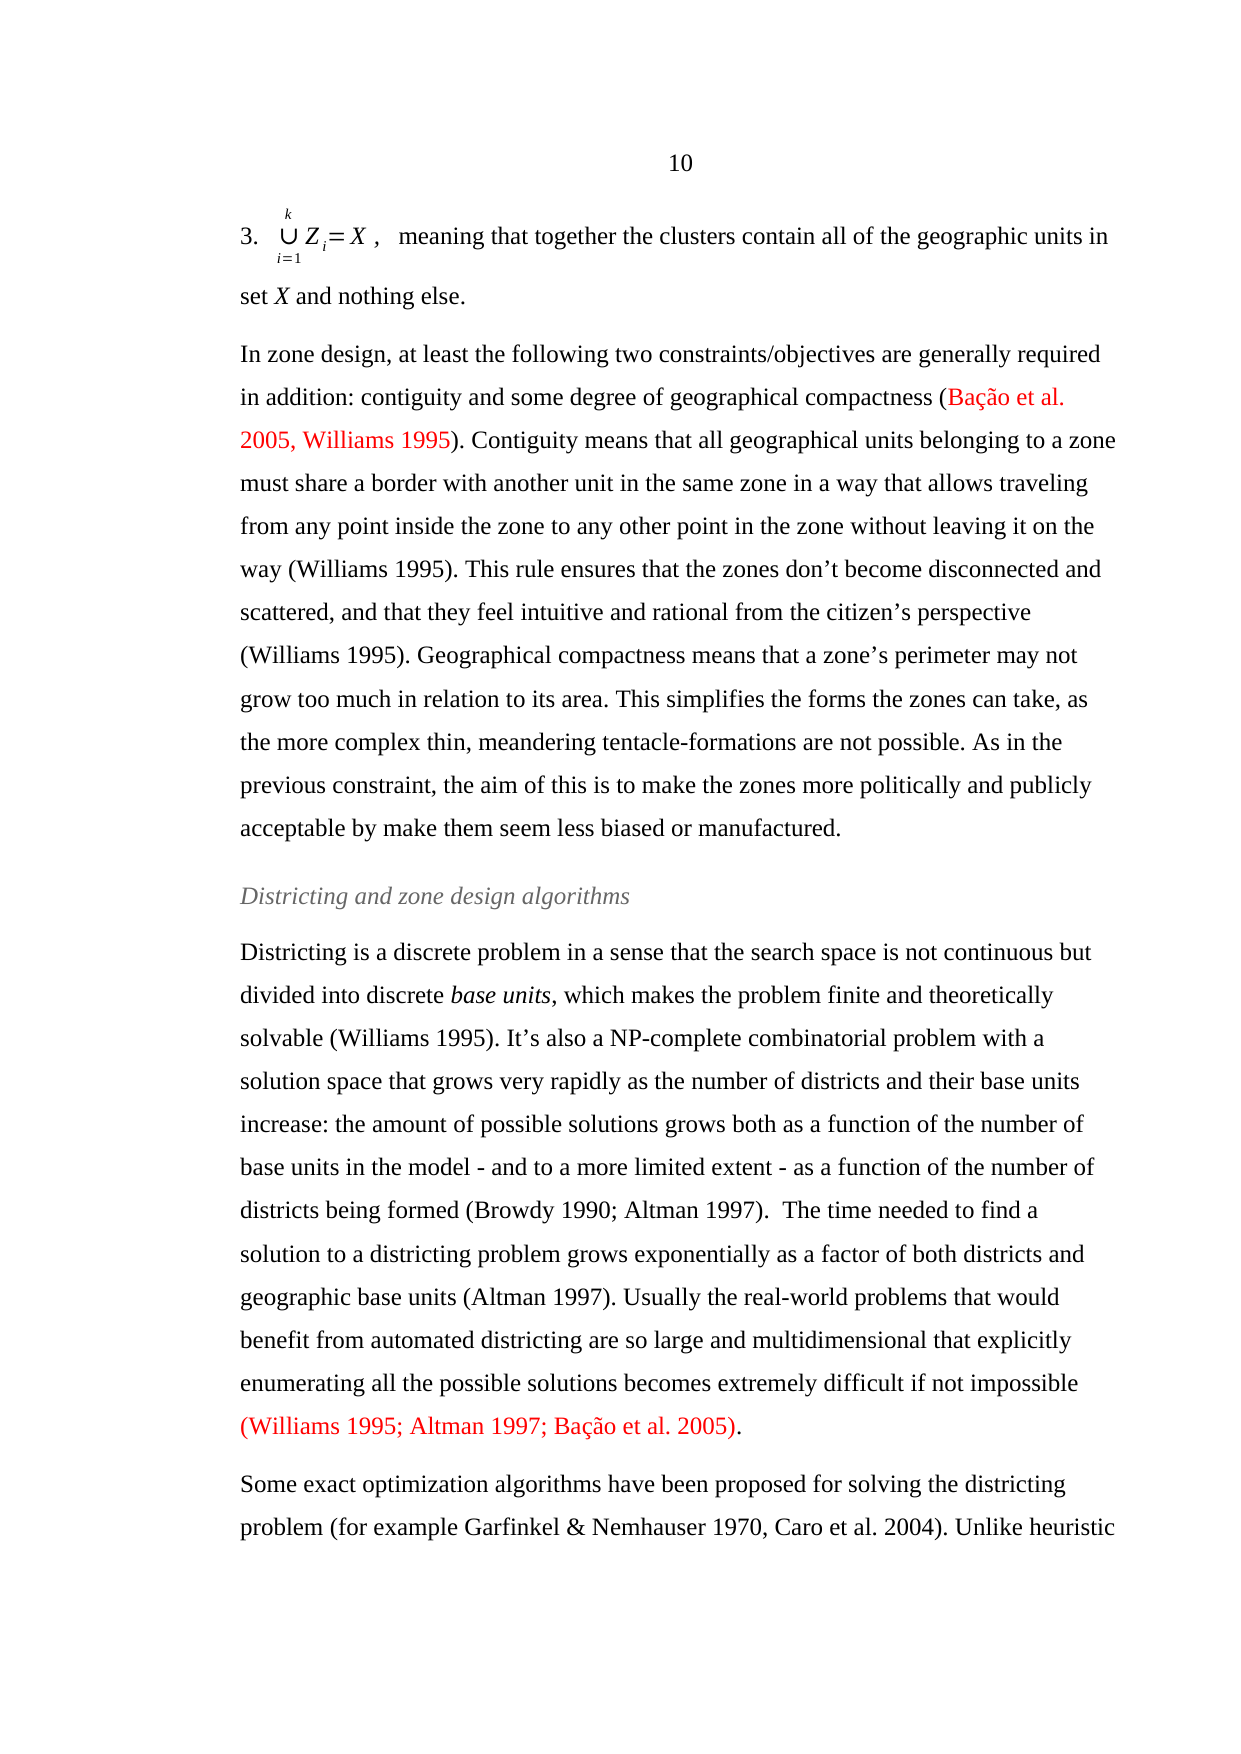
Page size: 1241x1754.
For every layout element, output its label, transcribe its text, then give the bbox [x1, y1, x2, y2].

text Some exact optimization algorithms have been proposed for solving the districting problem (for example Garfinkel & Nemhauser 1970, Caro et al. 2004). Unlike heuristic [240, 1469, 1121, 1541]
text Districting is a discrete problem in a sense that the search space is not continuous but divided into discrete base units, which makes the problem finite and theoretically solvable (Williams 1995). It’s also a NP-complete combinatorial problem with a solution space that grows very rapidly as the number of districts and their base units increase: the amount of possible solutions grows both as a function of the number of base units in the model - and to a more limited extent - as a function of the number of districts being formed (Browdy 1990; Altman 1997). The time needed to find a solution to a districting problem grows exponentially as a factor of both districts and geographic base units (Altman 1997). Usually the real-world problems that would benefit from automated districting are so large and multidimensional that explicitly enumerating all the possible solutions becomes extremely difficult if not impossible (Williams 1995; Altman 1997; Bação et al. 2005). [240, 937, 1121, 1440]
text In zone design, at least the following two constraints/objectives are generally required in addition: contiguity and some degree of geographical compactness (Bação et al. 2005, Williams 1995). Contiguity means that all geographical units belonging to a zone must share a border with another unit in the same zone in a way that allows traveling from any point inside the zone to any other point in the zone without leaving it on the way (Williams 1995). This rule ensures that the zones don’t become disconnected and scattered, and that they feel intuitive and rational from the citizen’s perspective (Williams 1995). Geographical compactness means that a zone’s perimeter may not grow too much in relation to its area. This simplifies the forms the zones can take, as the more complex thin, meandering tentacle-formations are not possible. As in the previous constraint, the aim of this is to make the zones more politically and publicly acceptable by make them seem less biased or manufactured. [240, 339, 1121, 842]
text 3.meaning that together the clusters contain all of the geographic units in set X and nothing else. [240, 206, 1121, 310]
subtitle Districting and zone design algorithms [240, 881, 1121, 910]
